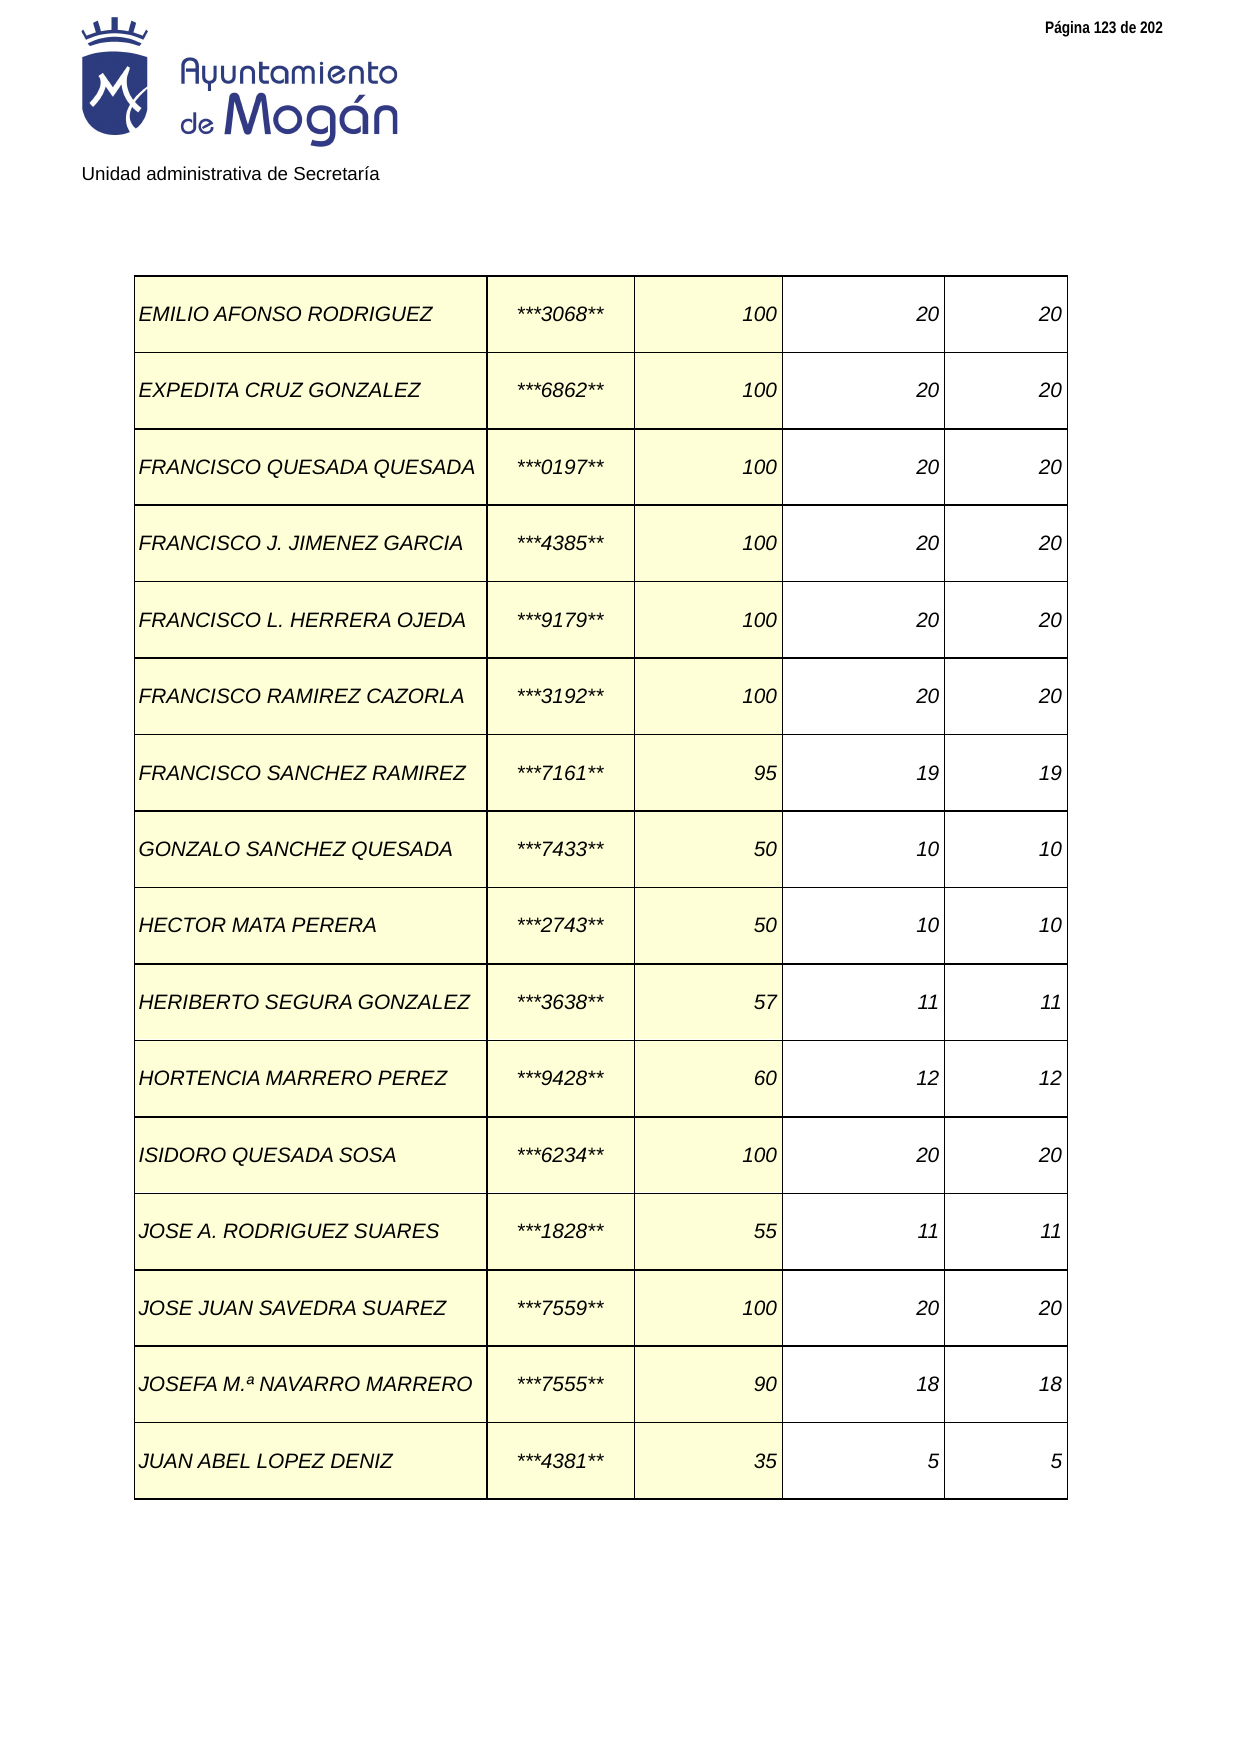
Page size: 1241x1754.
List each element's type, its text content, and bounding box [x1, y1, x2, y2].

table_cell 18 [945, 1347, 1067, 1422]
table_cell 18 [783, 1347, 944, 1422]
table_cell ***7161** [488, 735, 634, 810]
table_cell HERIBERTO SEGURA GONZALEZ [135, 965, 486, 1039]
table_cell 95 [635, 735, 782, 810]
table_cell 19 [783, 735, 944, 810]
table_cell 100 [635, 277, 782, 351]
table_cell ***2743** [488, 888, 634, 963]
table_cell 20 [945, 430, 1067, 504]
table_cell ***9179** [488, 582, 634, 657]
table_cell FRANCISCO QUESADA QUESADA [135, 430, 486, 504]
table_cell 100 [635, 1271, 782, 1345]
table_cell ***7433** [488, 812, 634, 887]
table_cell 10 [783, 812, 944, 887]
table_cell 10 [945, 888, 1067, 963]
table_cell 5 [945, 1423, 1067, 1498]
table_cell 12 [783, 1041, 944, 1116]
table_cell 20 [945, 582, 1067, 657]
table_cell 20 [783, 506, 944, 581]
table_cell 11 [945, 1194, 1067, 1269]
table_cell 100 [635, 1118, 782, 1192]
table_cell FRANCISCO SANCHEZ RAMIREZ [135, 735, 486, 810]
table_cell 20 [945, 506, 1067, 581]
table_cell 20 [783, 430, 944, 504]
table_cell 50 [635, 812, 782, 887]
table_cell ***1828** [488, 1194, 634, 1269]
table_cell ***4381** [488, 1423, 634, 1498]
table_cell 50 [635, 888, 782, 963]
table_cell 12 [945, 1041, 1067, 1116]
table_cell FRANCISCO J. JIMENEZ GARCIA [135, 506, 486, 581]
table_cell 19 [945, 735, 1067, 810]
table_cell HORTENCIA MARRERO PEREZ [135, 1041, 486, 1116]
table_cell 100 [635, 506, 782, 581]
table_cell 11 [783, 965, 944, 1039]
table_cell 57 [635, 965, 782, 1039]
table_cell HECTOR MATA PERERA [135, 888, 486, 963]
table_cell 100 [635, 353, 782, 428]
table_cell 11 [945, 965, 1067, 1039]
table_cell ***7555** [488, 1347, 634, 1422]
table_cell EXPEDITA CRUZ GONZALEZ [135, 353, 486, 428]
table_cell FRANCISCO L. HERRERA OJEDA [135, 582, 486, 657]
table_cell 20 [783, 277, 944, 351]
table_cell 20 [945, 1271, 1067, 1345]
table_cell JOSEFA M.ª NAVARRO MARRERO [135, 1347, 486, 1422]
table_cell 20 [783, 659, 944, 734]
table_cell ***4385** [488, 506, 634, 581]
table_cell ***3638** [488, 965, 634, 1039]
table_cell ***3068** [488, 277, 634, 351]
table_cell 60 [635, 1041, 782, 1116]
table_cell 100 [635, 430, 782, 504]
table_cell 100 [635, 659, 782, 734]
table_cell GONZALO SANCHEZ QUESADA [135, 812, 486, 887]
table_cell 10 [945, 812, 1067, 887]
table_cell ISIDORO QUESADA SOSA [135, 1118, 486, 1192]
table_cell ***6862** [488, 353, 634, 428]
table_cell EMILIO AFONSO RODRIGUEZ [135, 277, 486, 351]
table_cell 90 [635, 1347, 782, 1422]
table_cell 100 [635, 582, 782, 657]
table_cell FRANCISCO RAMIREZ CAZORLA [135, 659, 486, 734]
table_cell 20 [945, 659, 1067, 734]
table_cell JOSE JUAN SAVEDRA SUAREZ [135, 1271, 486, 1345]
picture [81, 17, 398, 153]
table_cell 20 [945, 1118, 1067, 1192]
table_cell JUAN ABEL LOPEZ DENIZ [135, 1423, 486, 1498]
table_cell 20 [783, 1118, 944, 1192]
table_cell 20 [783, 353, 944, 428]
table_cell 20 [945, 353, 1067, 428]
table_cell ***9428** [488, 1041, 634, 1116]
table_cell 20 [783, 582, 944, 657]
table_cell 11 [783, 1194, 944, 1269]
table_cell ***0197** [488, 430, 634, 504]
table_cell ***7559** [488, 1271, 634, 1345]
table_cell ***6234** [488, 1118, 634, 1192]
table_cell 10 [783, 888, 944, 963]
table_cell 20 [783, 1271, 944, 1345]
table_cell JOSE A. RODRIGUEZ SUARES [135, 1194, 486, 1269]
table_cell 55 [635, 1194, 782, 1269]
table_cell 35 [635, 1423, 782, 1498]
table_cell 20 [945, 277, 1067, 351]
table_cell ***3192** [488, 659, 634, 734]
table_cell 5 [783, 1423, 944, 1498]
